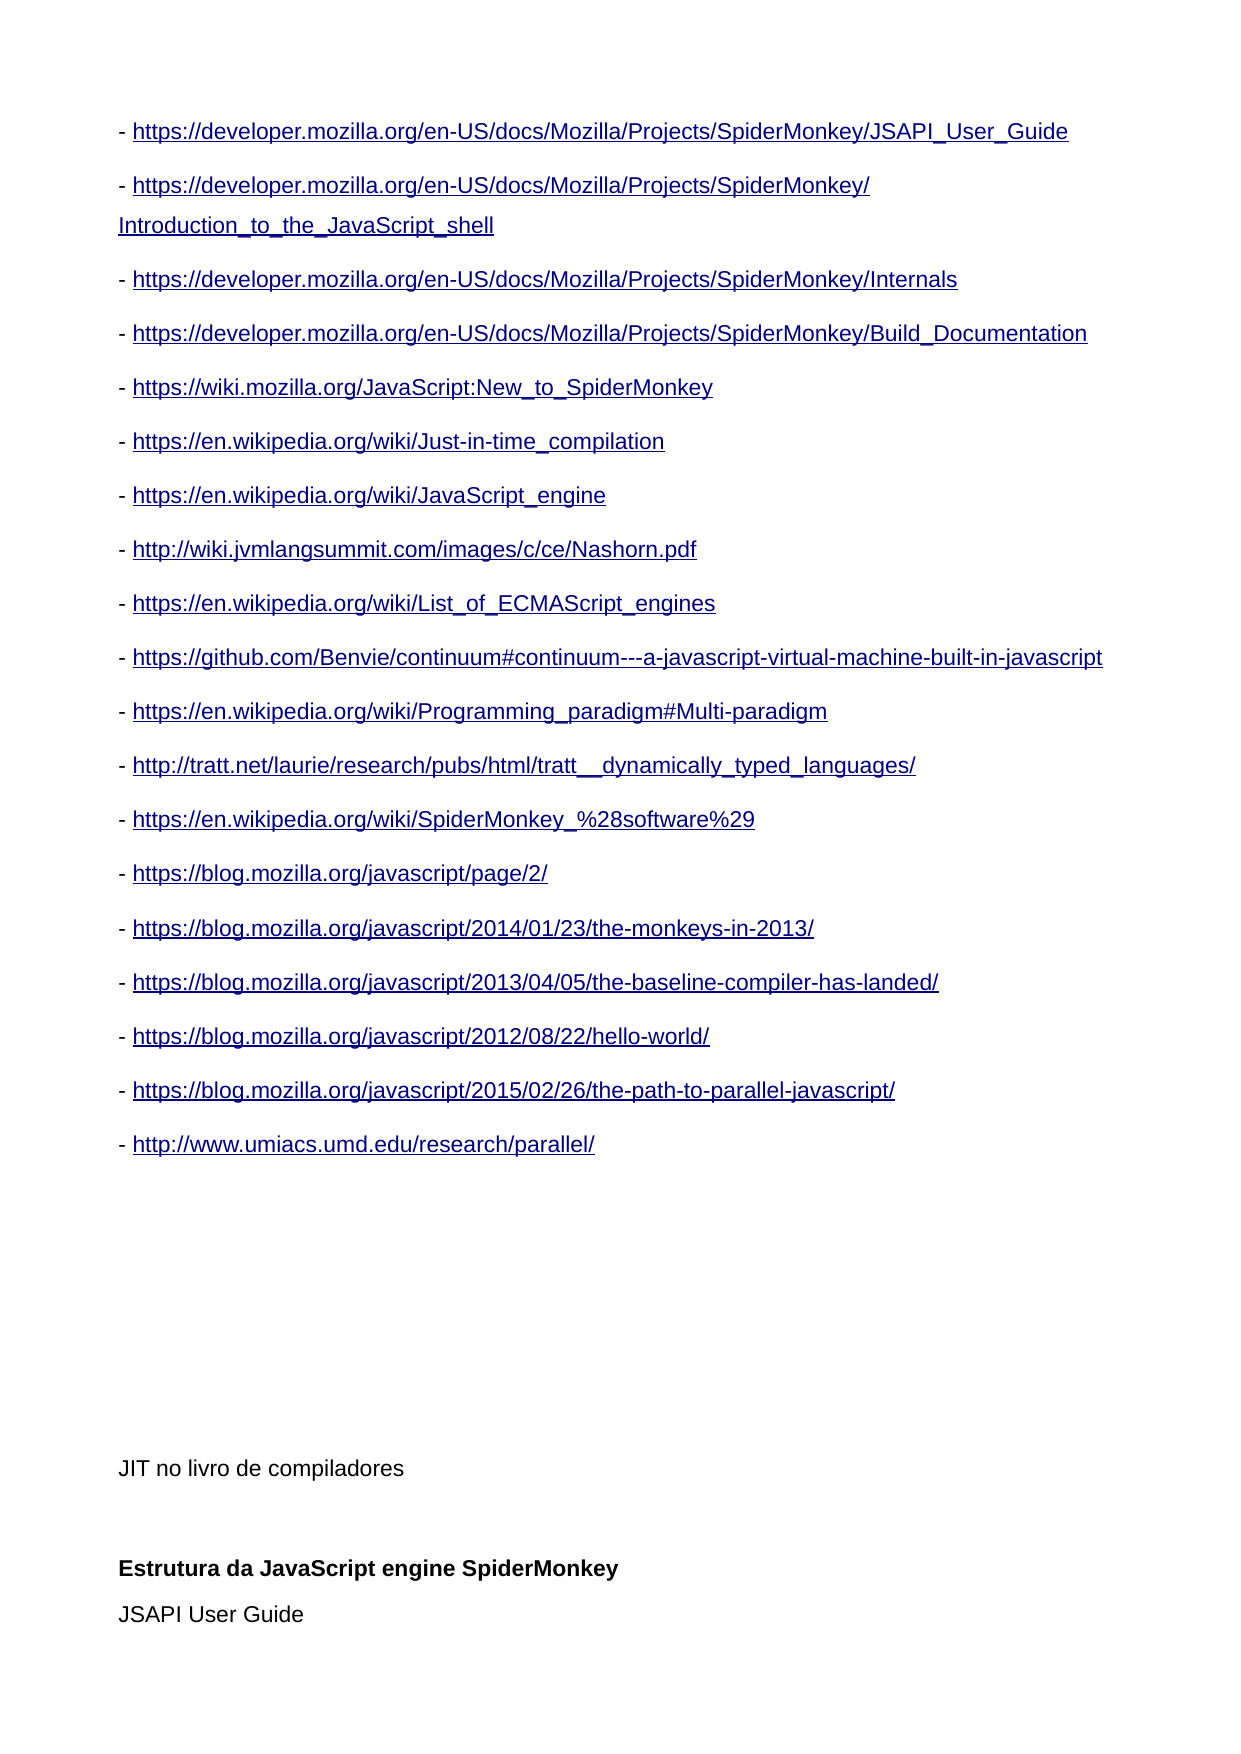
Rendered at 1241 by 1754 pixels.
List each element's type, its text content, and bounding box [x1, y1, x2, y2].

text - https://blog.mozilla.org/javascript/2015/02/26/the-path-to-parallel-javascript/ [118, 1077, 1122, 1103]
text - https://en.wikipedia.org/wiki/Programming_paradigm#Multi-paradigm [118, 698, 1122, 724]
text - https://blog.mozilla.org/javascript/2013/04/05/the-baseline-compiler-has-landed/ [118, 968, 1122, 995]
text - http://wiki.jvmlangsummit.com/images/c/ce/Nashorn.pdf [118, 536, 1122, 562]
text - https://en.wikipedia.org/wiki/SpiderMonkey_%28software%29 [118, 806, 1122, 833]
text - http://www.umiacs.umd.edu/research/parallel/ [118, 1131, 1122, 1157]
text - https://developer.mozilla.org/en-US/docs/Mozilla/Projects/SpiderMonkey/Introduction_to_the_JavaScript_shell [118, 172, 1122, 238]
text - https://github.com/Benvie/continuum#continuum---a-javascript-virtual-machine-built-in-javascript [118, 644, 1122, 671]
text - https://en.wikipedia.org/wiki/List_of_ECMAScript_engines [118, 590, 1122, 616]
text - https://blog.mozilla.org/javascript/2012/08/22/hello-world/ [118, 1023, 1122, 1049]
text - https://en.wikipedia.org/wiki/JavaScript_engine [118, 482, 1122, 508]
text - https://wiki.mozilla.org/JavaScript:New_to_SpiderMonkey [118, 374, 1122, 400]
text - https://developer.mozilla.org/en-US/docs/Mozilla/Projects/SpiderMonkey/JSAPI_User_Guide [118, 118, 1122, 144]
text - https://en.wikipedia.org/wiki/Just-in-time_compilation [118, 428, 1122, 454]
text JIT no livro de compiladores [118, 1455, 1122, 1481]
text - http://tratt.net/laurie/research/pubs/html/tratt__dynamically_typed_languages/ [118, 752, 1122, 779]
text JSAPI User Guide [118, 1601, 1122, 1628]
text Estrutura da JavaScript engine SpiderMonkey [118, 1555, 1122, 1582]
text - https://blog.mozilla.org/javascript/page/2/ [118, 860, 1122, 887]
text - https://blog.mozilla.org/javascript/2014/01/23/the-monkeys-in-2013/ [118, 914, 1122, 941]
text - https://developer.mozilla.org/en-US/docs/Mozilla/Projects/SpiderMonkey/Internals [118, 266, 1122, 292]
text - https://developer.mozilla.org/en-US/docs/Mozilla/Projects/SpiderMonkey/Build_Documentation [118, 320, 1122, 346]
